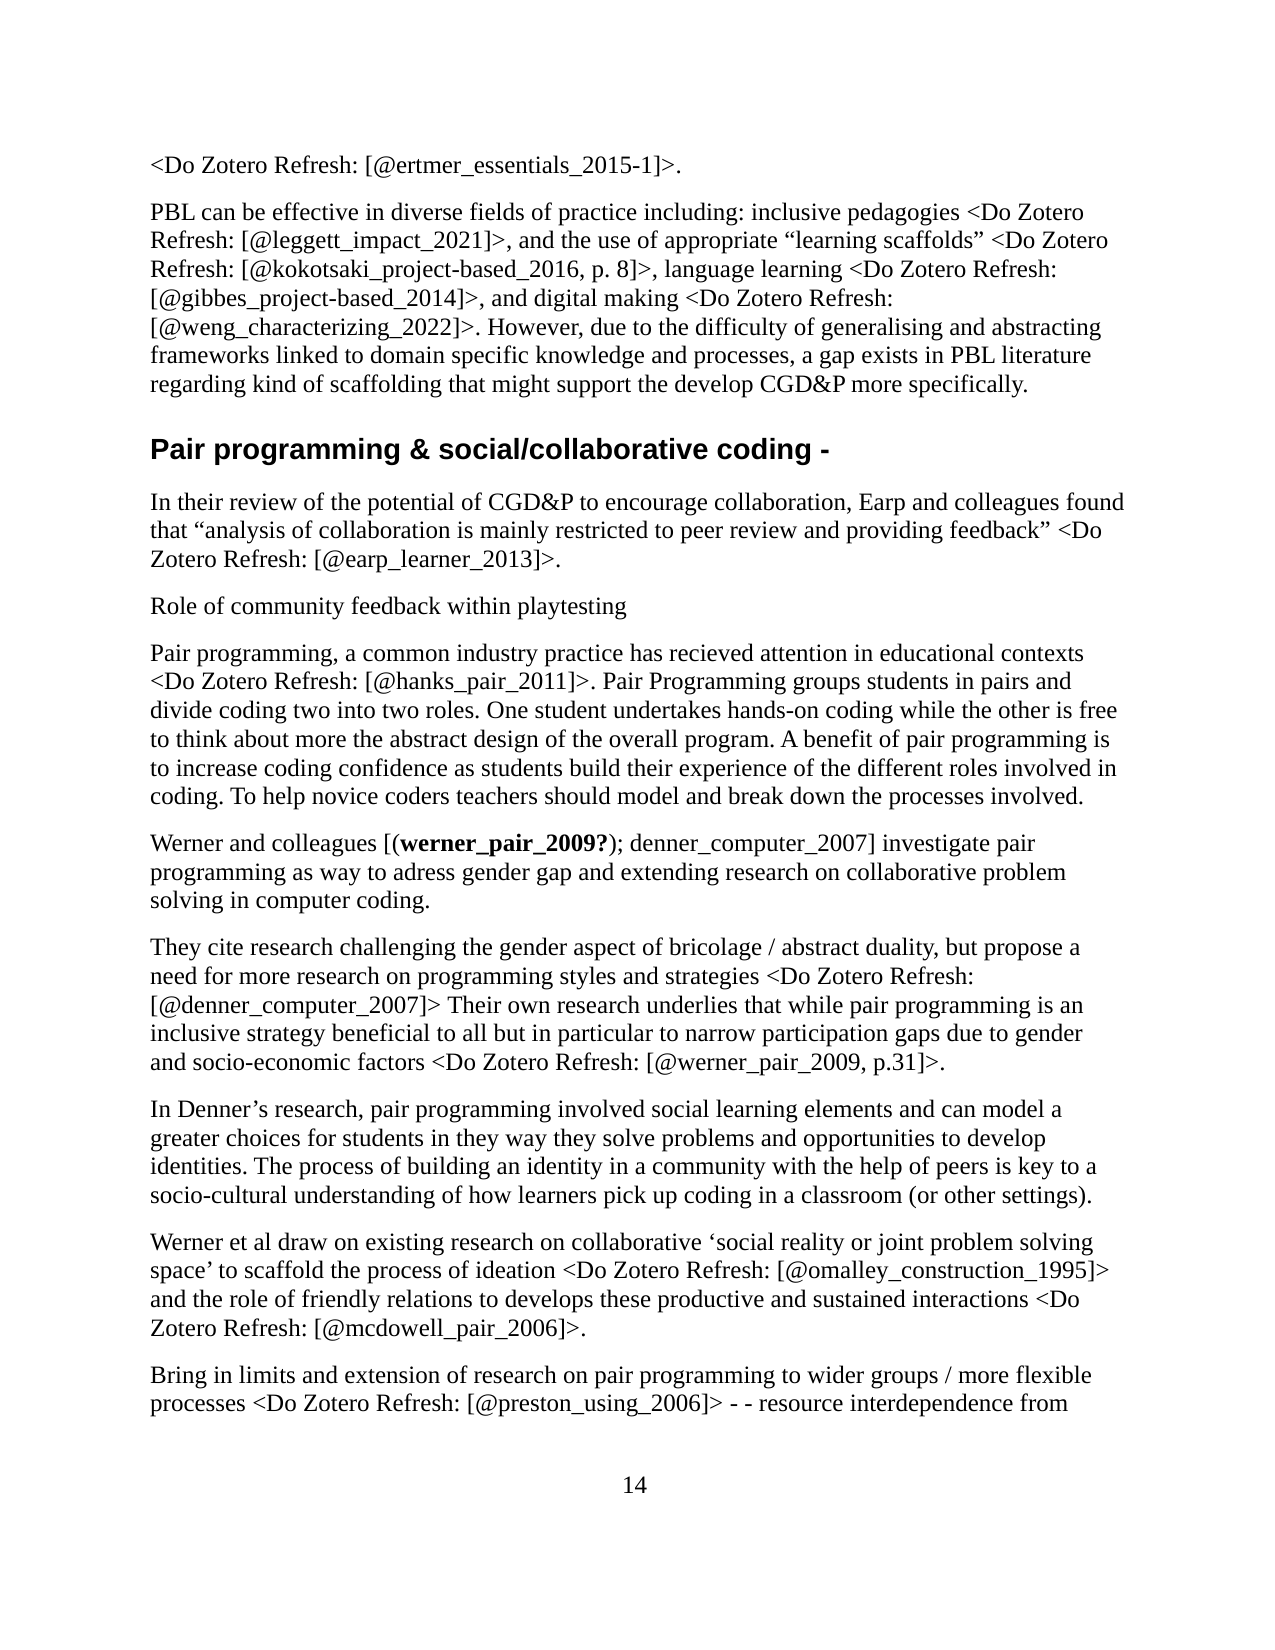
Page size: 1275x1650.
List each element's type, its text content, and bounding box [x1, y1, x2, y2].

text In Denner’s research, pair programming involved social learning elements and can model a greater choices for students in they way they solve problems and opportunities to develop identities. The process of building an identity in a community with the help of peers is key to a socio-cultural understanding of how learners pick up coding in a classroom (or other settings). [150, 1094, 1125, 1209]
text <Do Zotero Refresh: [@ertmer_essentials_2015-1]>. [150, 150, 1125, 179]
subtitle Pair programming & social/collaborative coding - [150, 432, 1125, 465]
text Werner et al draw on existing research on collaborative ‘social reality or joint problem solving space’ to scaffold the process of ideation <Do Zotero Refresh: [@omalley_construction_1995]> and the role of friendly relations to develops these productive and sustained interactions <Do Zotero Refresh: [@mcdowell_pair_2006]>. [150, 1227, 1125, 1342]
text In their review of the potential of CGD&P to encourage collaboration, Earp and colleagues found that “analysis of collaboration is mainly restricted to peer review and providing feedback” <Do Zotero Refresh: [@earp_learner_2013]>. [150, 487, 1125, 573]
text Role of community feedback within playtesting [150, 591, 1125, 620]
text Werner and colleagues [(werner_pair_2009?); denner_computer_2007] investigate pair programming as way to adress gender gap and extending research on collaborative problem solving in computer coding. [150, 828, 1125, 914]
text Bring in limits and extension of research on pair programming to wider groups / more flexible processes <Do Zotero Refresh: [@preston_using_2006]> - - resource interdependence from [150, 1360, 1125, 1417]
text PBL can be effective in diverse fields of practice including: inclusive pedagogies <Do Zotero Refresh: [@leggett_impact_2021]>, and the use of appropriate “learning scaffolds” <Do Zotero Refresh: [@kokotsaki_project-based_2016, p. 8]>, language learning <Do Zotero Refresh: [@gibbes_project-based_2014]>, and digital making <Do Zotero Refresh: [@weng_characterizing_2022]>. However, due to the difficulty of generalising and abstracting frameworks linked to domain specific knowledge and processes, a gap exists in PBL literature regarding kind of scaffolding that might support the develop CGD&P more specifically. [150, 197, 1125, 398]
text They cite research challenging the gender aspect of bricolage / abstract duality, but propose a need for more research on programming styles and strategies <Do Zotero Refresh: [@denner_computer_2007]> Their own research underlies that while pair programming is an inclusive strategy beneficial to all but in particular to narrow participation gaps due to gender and socio-economic factors <Do Zotero Refresh: [@werner_pair_2009, p.31]>. [150, 932, 1125, 1076]
text Pair programming, a common industry practice has recieved attention in educational contexts <Do Zotero Refresh: [@hanks_pair_2011]>. Pair Programming groups students in pairs and divide coding two into two roles. One student undertakes hands-on coding while the other is free to think about more the abstract design of the overall program. A benefit of pair programming is to increase coding confidence as students build their experience of the different roles involved in coding. To help novice coders teachers should model and break down the processes involved. [150, 638, 1125, 810]
